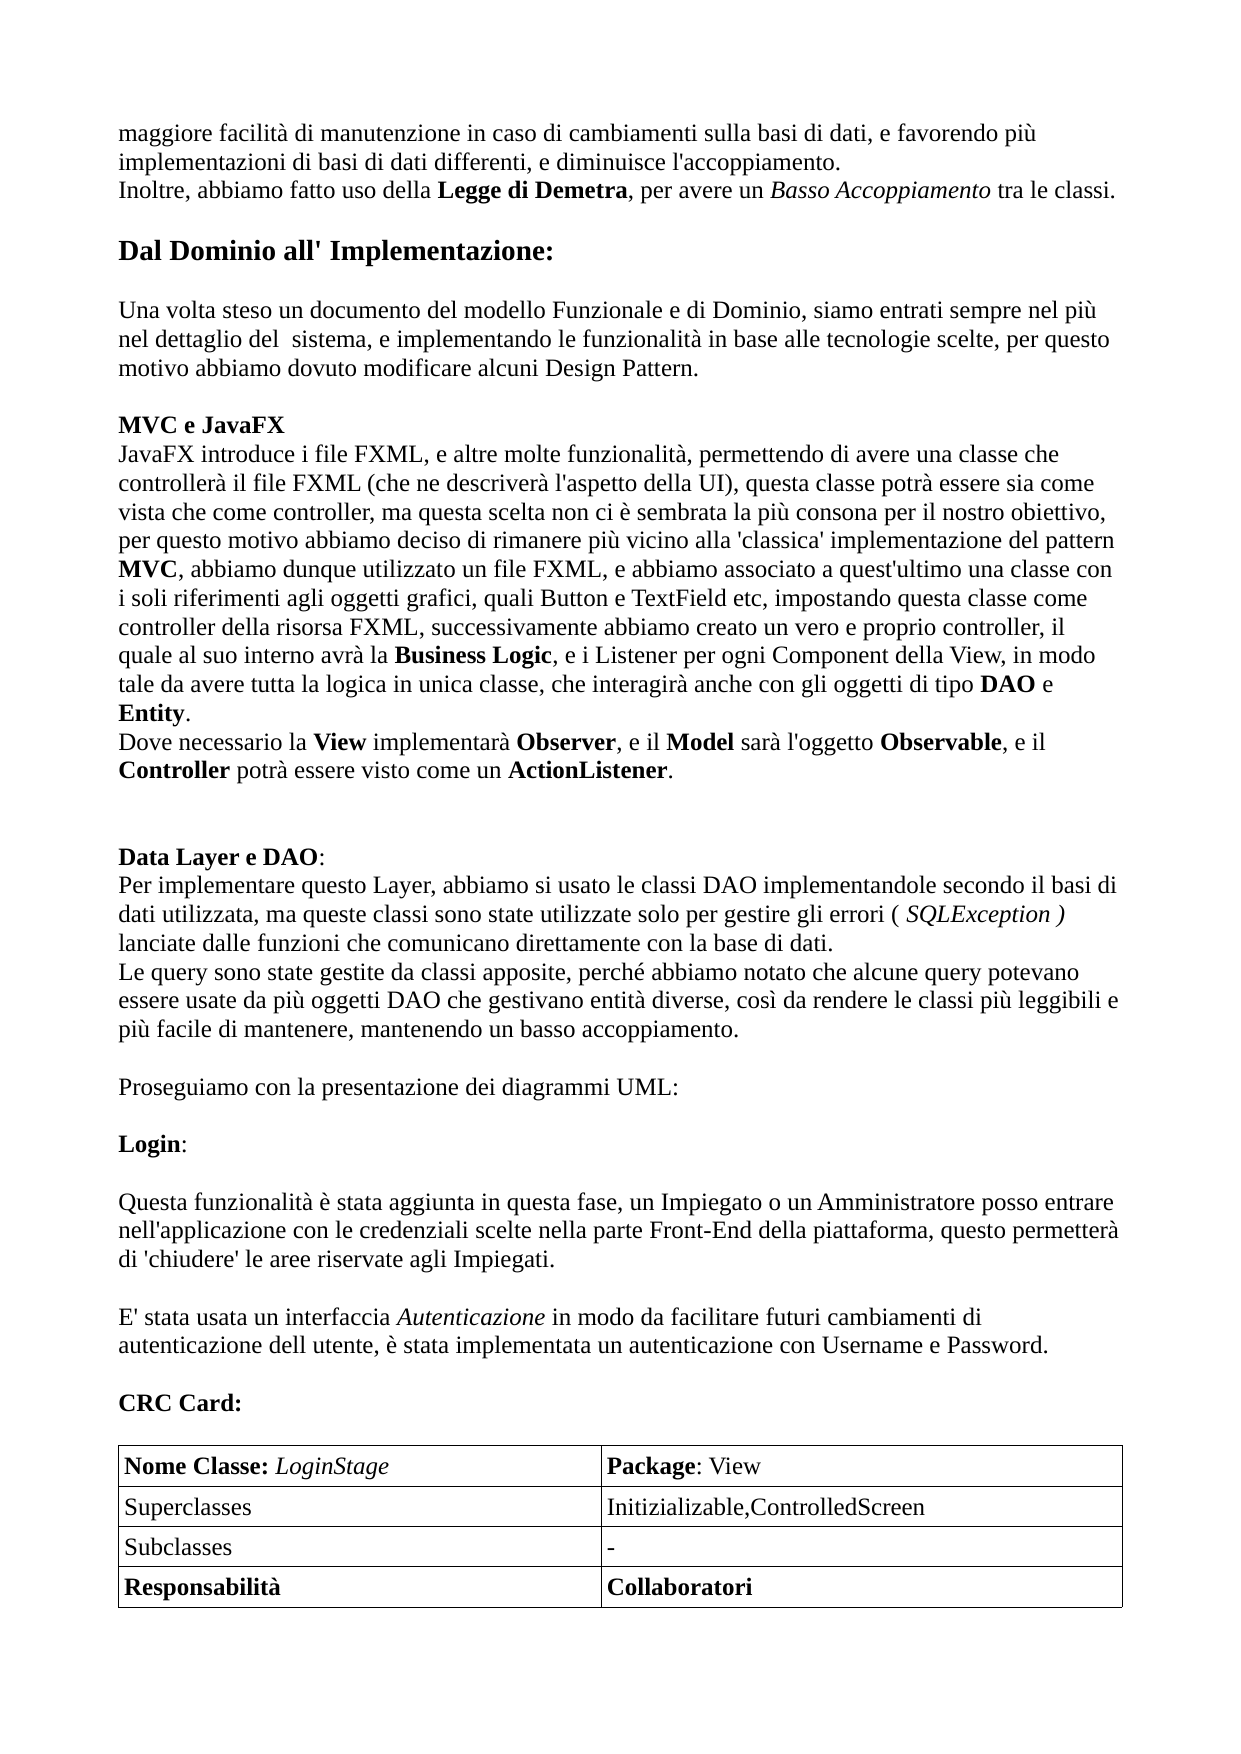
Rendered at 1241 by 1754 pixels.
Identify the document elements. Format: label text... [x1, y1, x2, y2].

text E' stata usata un interfaccia Autenticazione in modo da facilitare futuri cambiamenti di autenticazione dell utente, è stata implementata un autenticazione con Username e Password. [118, 1302, 1122, 1359]
table_cell Collaboratori [602, 1567, 1122, 1607]
text Login: [118, 1129, 1122, 1158]
text Dove necessario la View implementarà Observer, e il Model sarà l'oggetto Observable, e il Controller potrà essere visto come un ActionListener. [118, 727, 1122, 784]
table_cell Initizializable,ControlledScreen [602, 1487, 1122, 1526]
table_header Package: View [602, 1446, 1122, 1486]
table_header Nome Classe: LoginStage [119, 1446, 601, 1486]
text MVC e JavaFX [118, 410, 1122, 439]
text Dal Dominio all' Implementazione: [118, 233, 1122, 267]
text Questa funzionalità è stata aggiunta in questa fase, un Impiegato o un Amministratore posso entrare nell'applicazione con le credenziali scelte nella parte Front-End della piattaforma, questo permetterà di 'chiudere' le aree riservate agli Impiegati. [118, 1187, 1122, 1273]
text JavaFX introduce i file FXML, e altre molte funzionalità, permettendo di avere una classe che controllerà il file FXML (che ne descriverà l'aspetto della UI), questa classe potrà essere sia come vista che come controller, ma questa scelta non ci è sembrata la più consona per il nostro obiettivo, per questo motivo abbiamo deciso di rimanere più vicino alla 'classica' implementazione del pattern MVC, abbiamo dunque utilizzato un file FXML, e abbiamo associato a quest'ultimo una classe con i soli riferimenti agli oggetti grafici, quali Button e TextField etc, impostando questa classe come controller della risorsa FXML, successivamente abbiamo creato un vero e proprio controller, il quale al suo interno avrà la Business Logic, e i Listener per ogni Component della View, in modo tale da avere tutta la logica in unica classe, che interagirà anche con gli oggetti di tipo DAO e Entity. [118, 439, 1122, 727]
table_cell Subclasses [119, 1527, 601, 1566]
text maggiore facilità di manutenzione in caso di cambiamenti sulla basi di dati, e favorendo più implementazioni di basi di dati differenti, e diminuisce l'accoppiamento. [118, 118, 1122, 176]
table_cell - [602, 1527, 1122, 1566]
table_cell Superclasses [119, 1487, 601, 1526]
text Inoltre, abbiamo fatto uso della Legge di Demetra, per avere un Basso Accoppiamento tra le classi. [118, 176, 1122, 204]
text Proseguiamo con la presentazione dei diagrammi UML: [118, 1072, 1122, 1100]
text Per implementare questo Layer, abbiamo si usato le classi DAO implementandole secondo il basi di dati utilizzata, ma queste classi sono state utilizzate solo per gestire gli errori ( SQLException ) lanciate dalle funzioni che comunicano direttamente con la base di dati. [118, 870, 1122, 957]
text CRC Card: [118, 1388, 1122, 1417]
text Una volta steso un documento del modello Funzionale e di Dominio, siamo entrati sempre nel più nel dettaglio del sistema, e implementando le funzionalità in base alle tecnologie scelte, per questo motivo abbiamo dovuto modificare alcuni Design Pattern. [118, 295, 1122, 382]
text Data Layer e DAO: [118, 842, 1122, 870]
table_cell Responsabilità [119, 1567, 601, 1607]
text Le query sono state gestite da classi apposite, perché abbiamo notato che alcune query potevano essere usate da più oggetti DAO che gestivano entità diverse, così da rendere le classi più leggibili e più facile di mantenere, mantenendo un basso accoppiamento. [118, 957, 1122, 1043]
